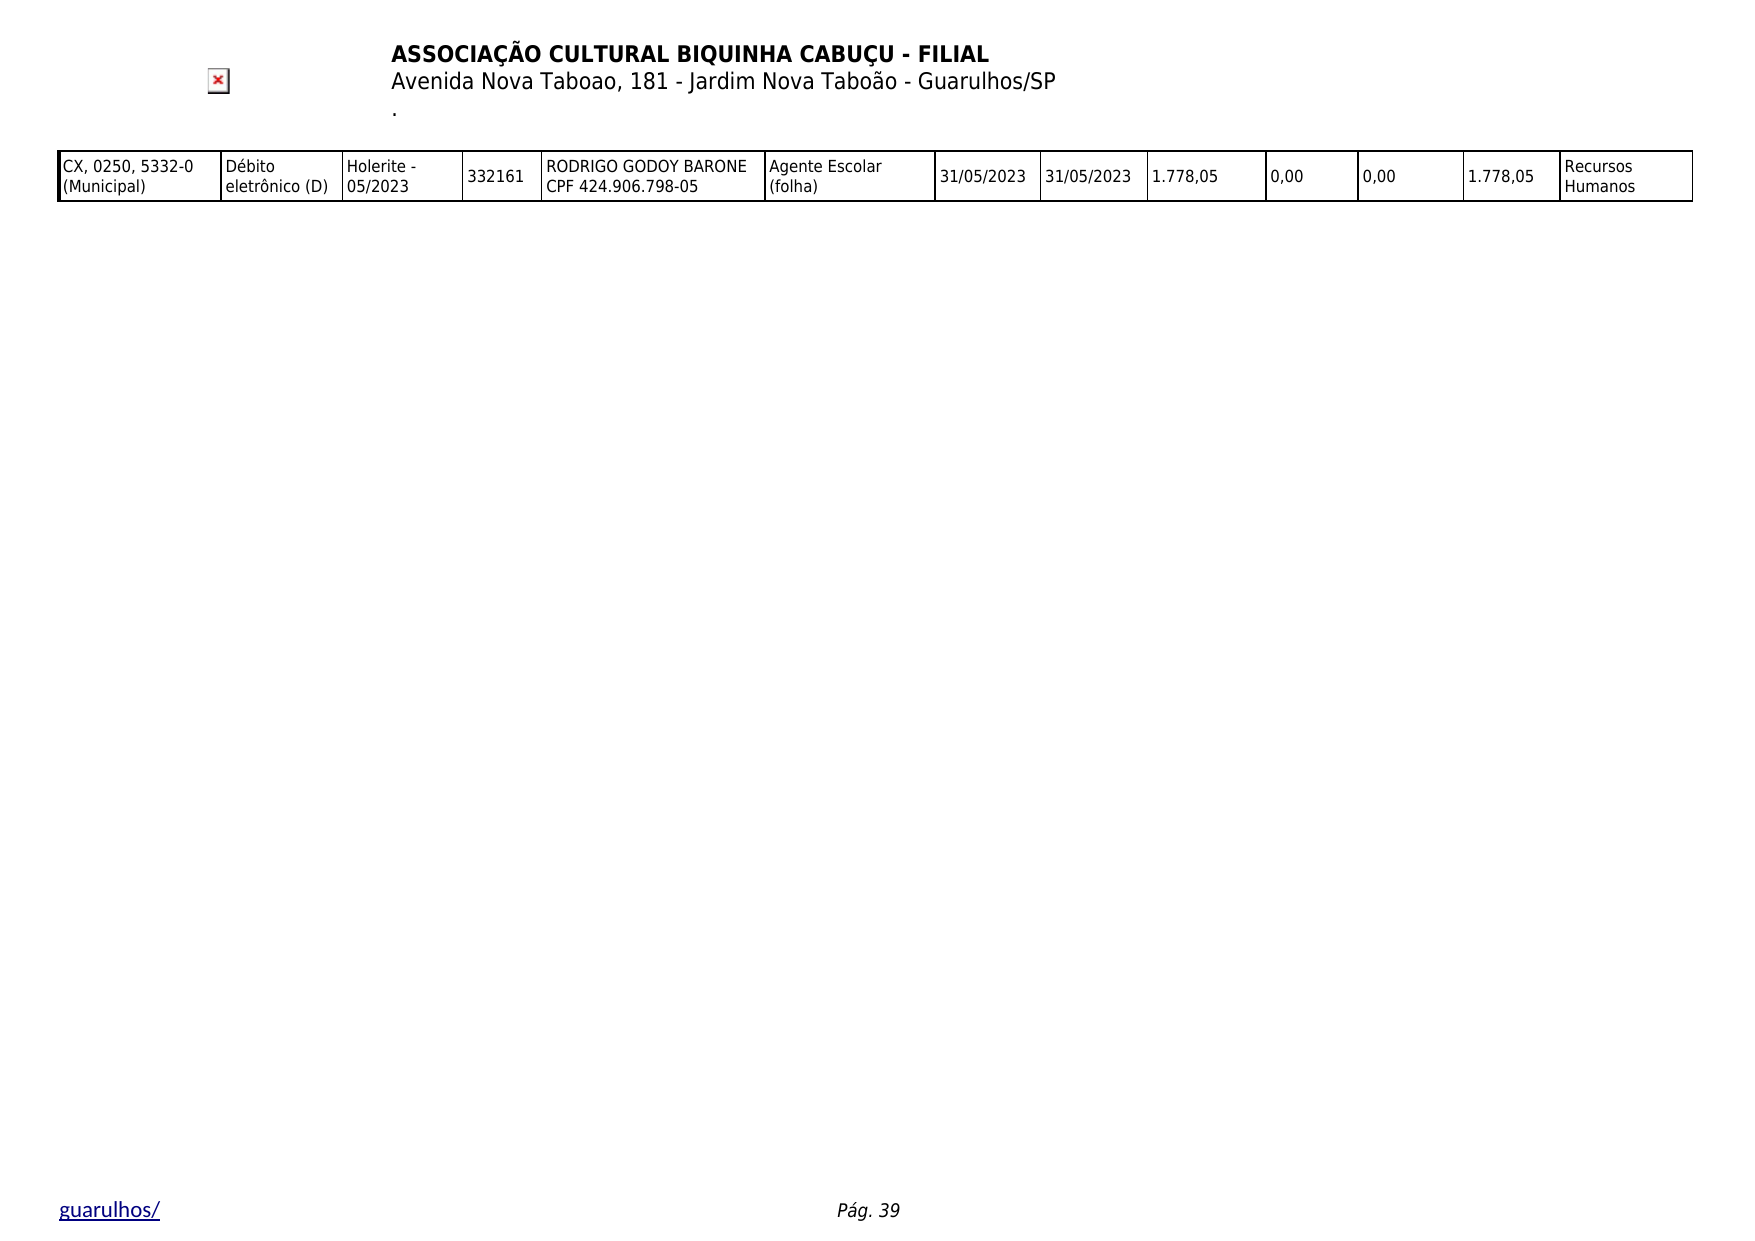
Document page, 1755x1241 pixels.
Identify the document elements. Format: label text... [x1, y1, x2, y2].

table_cell 0,00 [1267, 152, 1357, 200]
table_cell Holerite - 05/2023 [343, 152, 462, 200]
table_cell 1.778,05 [1464, 152, 1559, 200]
table_cell Recursos Humanos [1561, 152, 1692, 200]
table_cell 0,00 [1359, 152, 1463, 200]
table_cell RODRIGO GODOY BARONE CPF 424.906.798-05 [542, 152, 764, 200]
table_cell Débito eletrônico (D) [222, 152, 342, 200]
table_cell CX, 0250, 5332-0 (Municipal) [61, 152, 220, 200]
table_cell Agente Escolar (folha) [766, 152, 934, 200]
table_cell 31/05/2023 [1041, 152, 1147, 200]
table_cell 332161 [463, 152, 541, 200]
table_cell 31/05/2023 [936, 152, 1040, 200]
table_cell 1.778,05 [1148, 152, 1265, 200]
